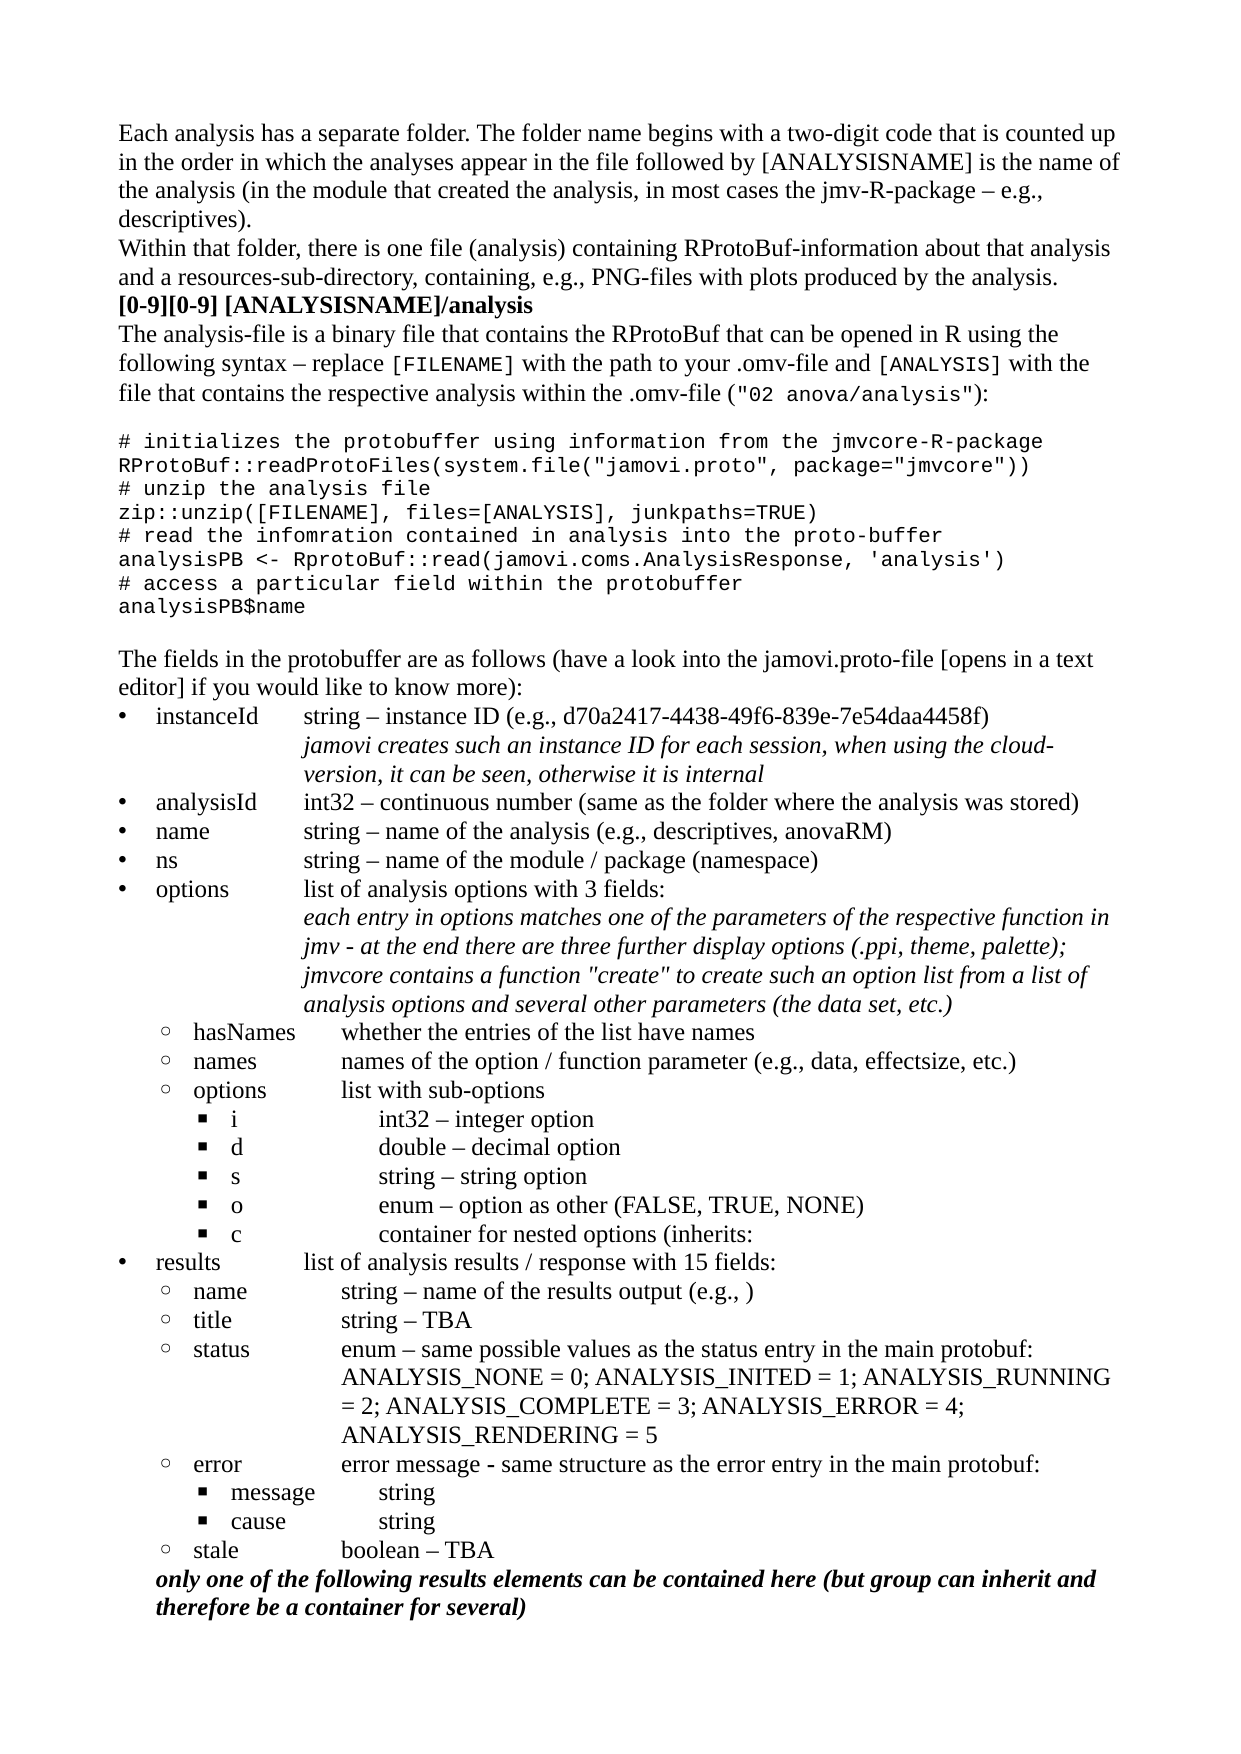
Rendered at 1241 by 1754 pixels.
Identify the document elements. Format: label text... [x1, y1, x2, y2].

list only one of the following results elements can be contained here (but group can inherit and therefore be a container for several) [118, 1564, 1122, 1621]
text analysisPB$name [118, 596, 1122, 620]
text zip::unzip([FILENAME], files=[ANALYSIS], junkpaths=TRUE) [118, 502, 1122, 526]
list instanceId string – instance ID (e.g., d70a2417-4438-49f6-839e-7e54daa4458f) jamovi creates such an instance ID for each session, when using the cloud- version, it can be seen, otherwise it is internal [118, 701, 1122, 787]
list results list of analysis results / response with 15 fields: [118, 1247, 1122, 1276]
list status enum – same possible values as the status entry in the main protobuf: ANALYSIS_NONE = 0; ANALYSIS_INITED = 1; ANALYSIS_RUNNING = 2; ANALYSIS_COMPLETE = 3; ANALYSIS_ERROR = 4; ANALYSIS_RENDERING = 5 [156, 1334, 1122, 1449]
list cause string [193, 1506, 1122, 1535]
list names names of the option / function parameter (e.g., data, effectsize, etc.) [156, 1046, 1122, 1075]
text The analysis-file is a binary file that contains the RProtoBuf that can be opened in R using the following syntax – replace [FILENAME] with the path to your .omv-file and [ANALYSIS] with the file that contains the respective analysis within the .omv-file ("02 anova/analysis"): [118, 319, 1122, 407]
text analysisPB <- RprotoBuf::read(jamovi.coms.AnalysisResponse, 'analysis') [118, 549, 1122, 573]
list title string – TBA [156, 1305, 1122, 1334]
list d double – decimal option [193, 1132, 1122, 1161]
list error error message - same structure as the error entry in the main protobuf: [156, 1449, 1122, 1477]
list name string – name of the results output (e.g., ) [156, 1276, 1122, 1305]
text # access a particular field within the protobuffer [118, 573, 1122, 596]
text # initializes the protobuffer using information from the jmvcore-R-package [118, 431, 1122, 454]
list c container for nested options (inherits: [193, 1219, 1122, 1247]
list options list of analysis options with 3 fields: each entry in options matches one of the parameters of the respective function in jmv - at the end there are three further display options (.ppi, theme, palette); jmvcore contains a function "create" to create such an option list from a list of analysis options and several other parameters (the data set, etc.) [118, 874, 1122, 1017]
list name string – name of the analysis (e.g., descriptives, anovaRM) [118, 816, 1122, 845]
list hasNames whether the entries of the list have names [156, 1017, 1122, 1046]
text Each analysis has a separate folder. The folder name begins with a two-digit code that is counted up in the order in which the analyses appear in the file followed by [ANALYSISNAME] is the name of the analysis (in the module that created the analysis, in most cases the jmv-R-package – e.g., descriptives). [118, 118, 1122, 233]
list ns string – name of the module / package (namespace) [118, 845, 1122, 874]
text RProtoBuf::readProtoFiles(system.file("jamovi.proto", package="jmvcore")) [118, 454, 1122, 478]
list s string – string option [193, 1161, 1122, 1190]
list options list with sub-options [156, 1075, 1122, 1104]
list message string [193, 1477, 1122, 1506]
text The fields in the protobuffer are as follows (have a look into the jamovi.proto-file [opens in a text editor] if you would like to know more): [118, 644, 1122, 701]
list stale boolean – TBA [156, 1535, 1122, 1564]
text # unzip the analysis file [118, 478, 1122, 502]
list o enum – option as other (FALSE, TRUE, NONE) [193, 1190, 1122, 1219]
text # read the infomration contained in analysis into the proto-buffer [118, 526, 1122, 549]
list analysisId int32 – continuous number (same as the folder where the analysis was stored) [118, 787, 1122, 816]
list i int32 – integer option [193, 1104, 1122, 1132]
text Within that folder, there is one file (analysis) containing RProtoBuf-information about that analysis and a resources-sub-directory, containing, e.g., PNG-files with plots produced by the analysis. [118, 233, 1122, 291]
text [0-9][0-9] [ANALYSISNAME]/analysis [118, 291, 1122, 319]
